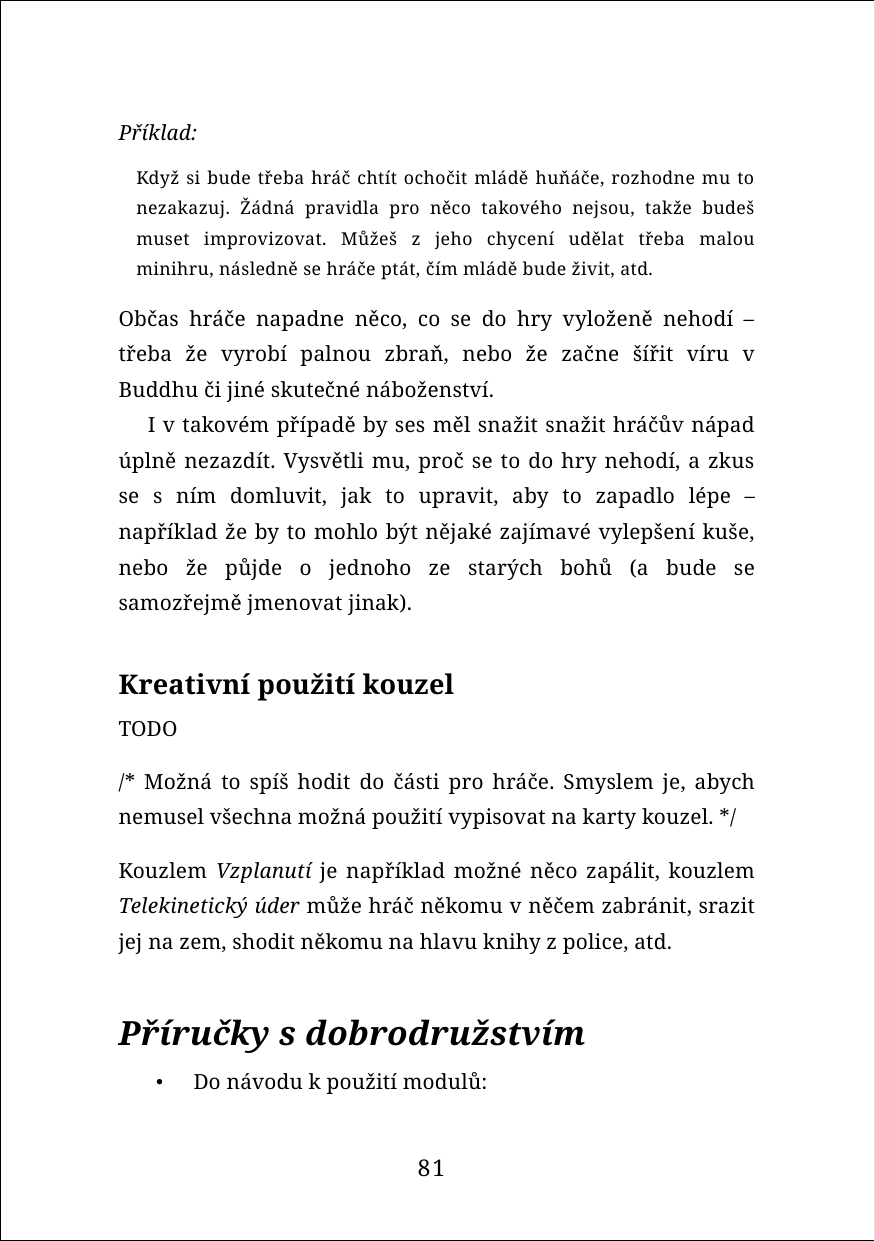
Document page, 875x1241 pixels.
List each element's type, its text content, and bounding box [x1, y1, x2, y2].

text Kouzlem Vzplanutí je například možné něco zapálit, kouzlem Telekinetický úder může hráč někomu v něčem zabránit, srazit jej na zem, shodit někomu na hlavu knihy z police, atd. [118, 856, 756, 955]
text Příklad: [118, 118, 756, 147]
subtitle Příručky s dobrodružstvím [118, 1009, 756, 1055]
text Když si bude třeba hráč chtít ochočit mládě huňáče, rozhodne mu to nezakazuj. Žádná pravidla pro něco takového nejsou, takže budeš muset improvizovat. Můžeš z jeho chycení udělat třeba malou minihru, následně se hráče ptát, čím mládě bude živit, atd. [136, 166, 756, 280]
text TODO [118, 714, 756, 742]
text Občas hráče napadne něco, co se do hry vyloženě nehodí – třeba že vyrobí palnou zbraň, nebo že začne šířit víru v Buddhu či jiné skutečné náboženství. I v takovém případě by ses měl snažit snažit hráčův nápad úplně nezazdít. Vysvětli mu, proč se to do hry nehodí, a zkus se s ním domluvit, jak to upravit, aby to zapadlo lépe – například že by to mohlo být nějaké zajímavé vylepšení kuše, nebo že půjde o jednoho ze starých bohů (a bude se samozřejmě jmenovat jinak). [118, 304, 756, 617]
list Do návodu k použití modulů: [156, 1067, 756, 1095]
subtitle Kreativní použití kouzel [118, 665, 756, 702]
text /* Možná to spíš hodit do části pro hráče. Smyslem je, abych nemusel všechna možná použití vypisovat na karty kouzel. */ [118, 767, 756, 831]
